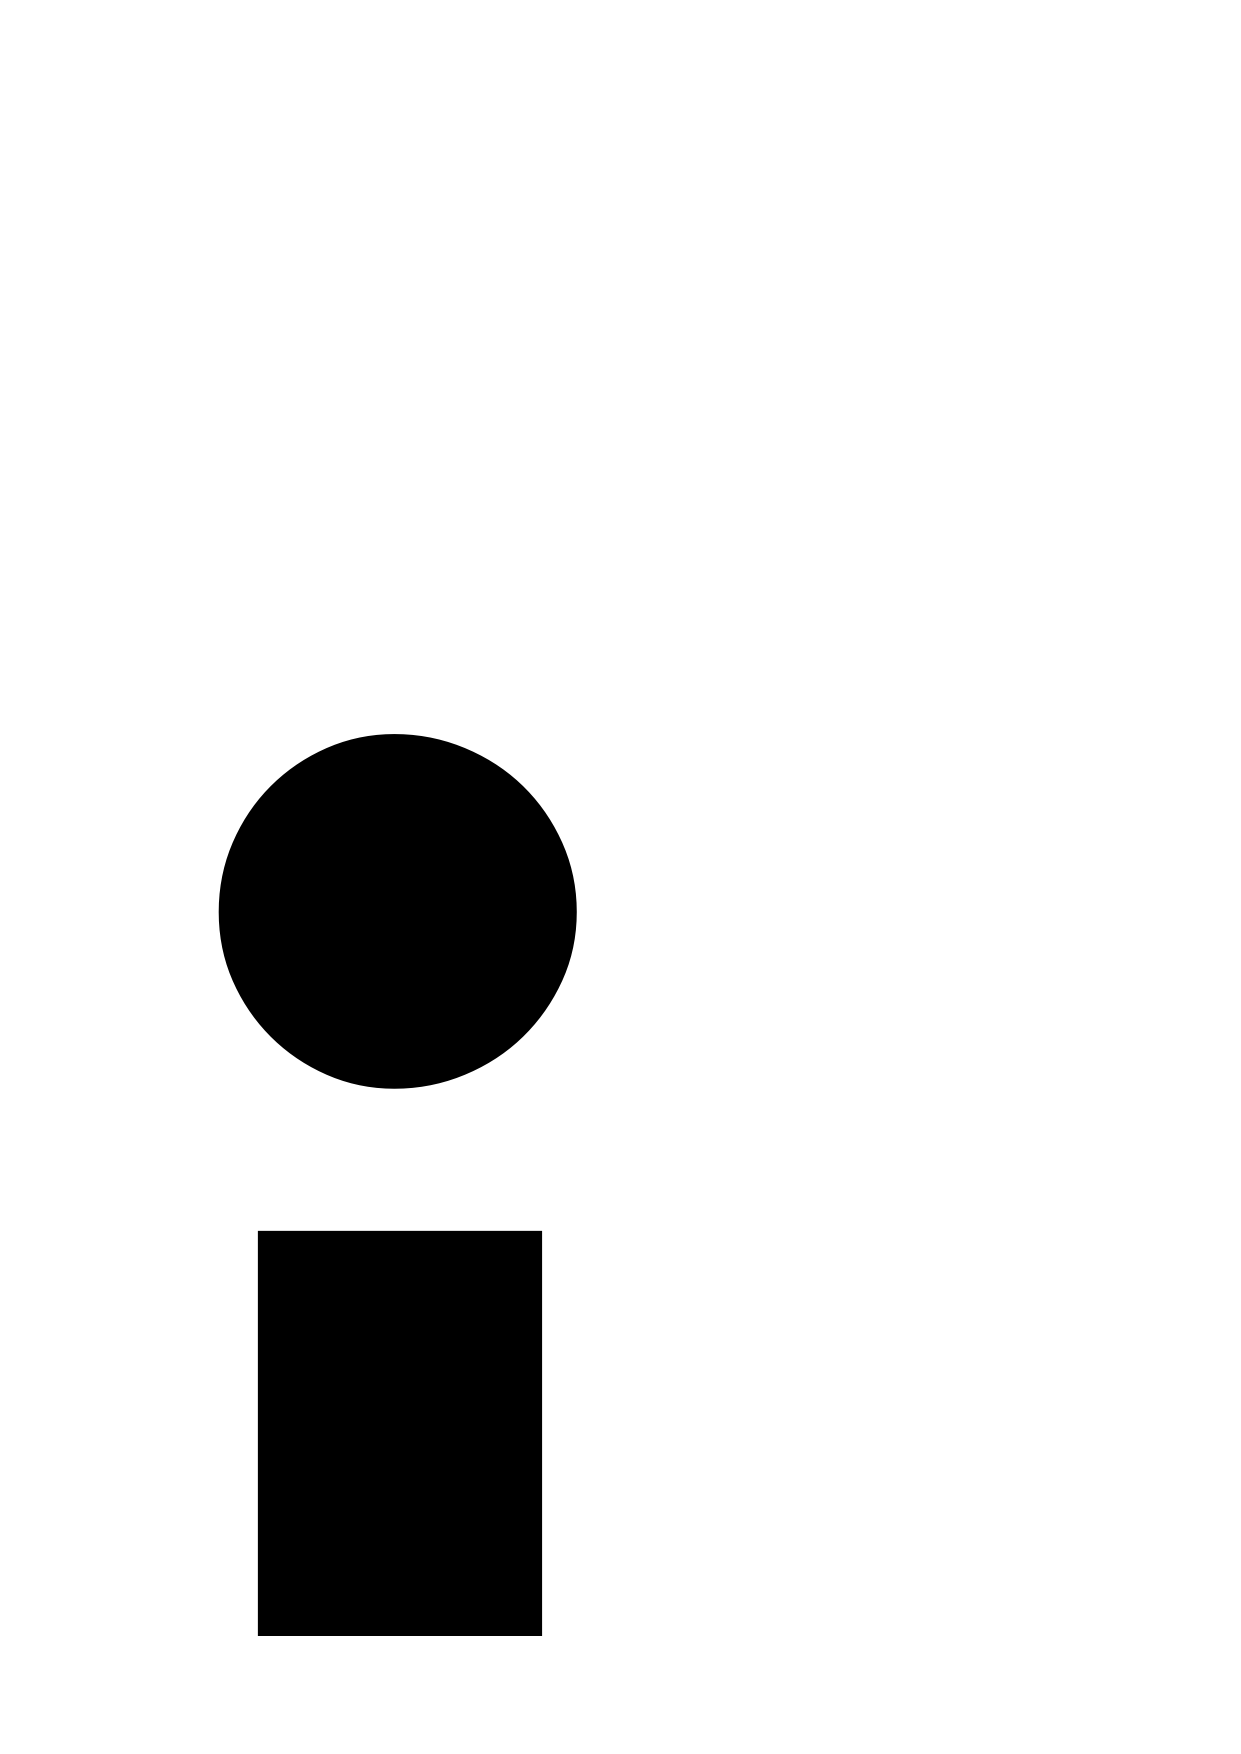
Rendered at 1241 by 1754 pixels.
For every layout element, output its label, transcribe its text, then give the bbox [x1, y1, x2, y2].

text 3 Shops, 2 UI, 2 Business [118, 118, 1122, 1636]
